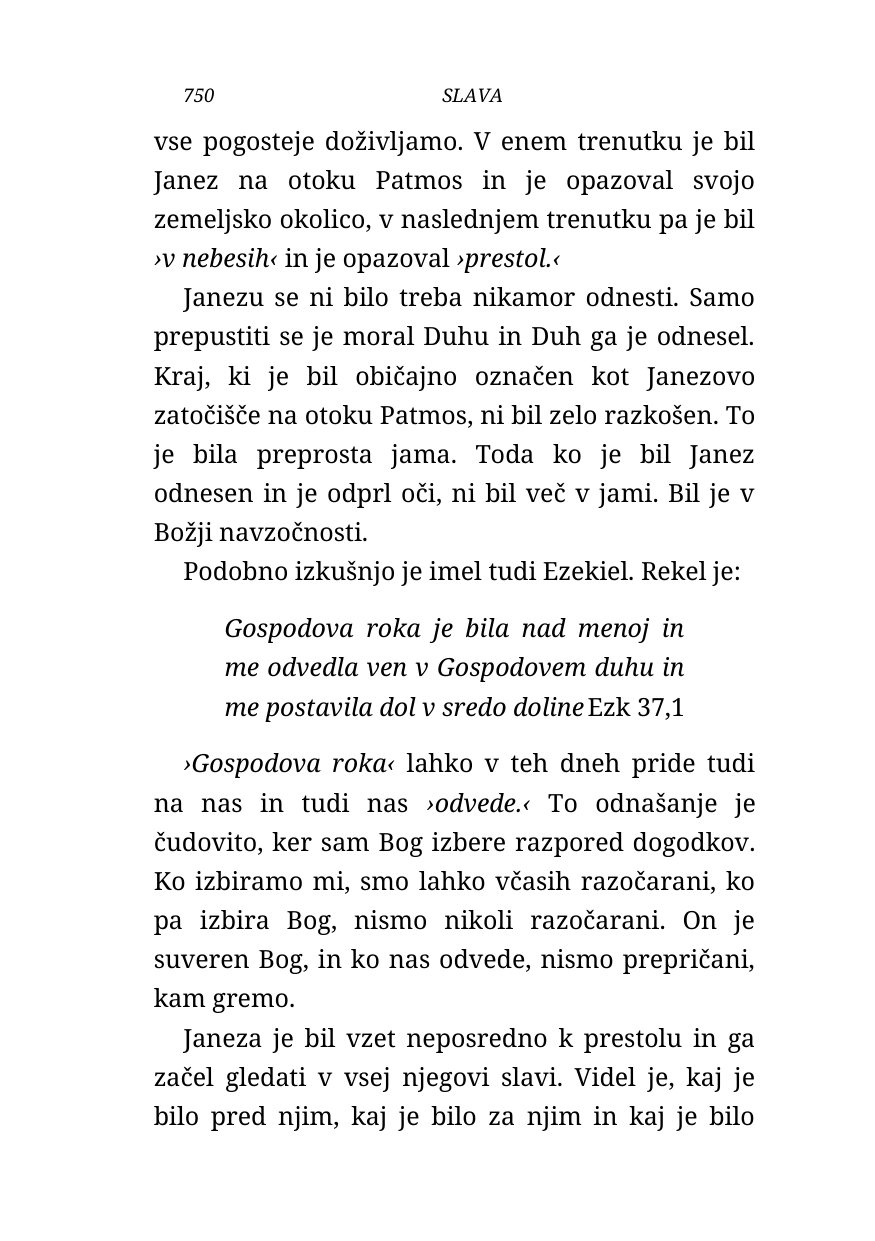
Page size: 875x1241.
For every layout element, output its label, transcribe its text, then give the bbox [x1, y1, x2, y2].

text Janeza je bil vzet neposredno k prestolu in ga začel gledati v vsej njegovi slavi. Videl je, kaj je bilo pred njim, kaj je bilo za njim in kaj je bilo [153, 1020, 756, 1133]
text ›Gospodova roka‹ lahko v teh dneh pride tudi na nas in tudi nas ›odvede.‹ To odnašanje je čudovito, ker sam Bog izbere razpored dogodkov. Ko izbiramo mi, smo lahko včasih razočarani, ko pa izbira Bog, nismo nikoli razočarani. On je suveren Bog, in ko nas odvede, nismo prepričani, kam gremo. [153, 746, 756, 1015]
text Gospodova roka je bila nad menoj in me odvedla ven v Gospodovem duhu in me postavila dol v sredo doline Ezk 37,1 [224, 611, 685, 723]
text Podobno izkušnjo je imel tudi Ezekiel. Rekel je: [153, 554, 756, 588]
text vse pogosteje doživljamo. V enem trenutku je bil Janez na otoku Patmos in je opazoval svojo zemeljsko okolico, v naslednjem trenutku pa je bil ›v nebesih‹ in je opazoval ›prestol.‹ [153, 123, 756, 275]
text Janezu se ni bilo treba nikamor odnesti. Samo prepustiti se je moral Duhu in Duh ga je odnesel. Kraj, ki je bil običajno označen kot Janezovo zatočišče na otoku Patmos, ni bil zelo razkošen. To je bila preprosta jama. Toda ko je bil Janez odnesen in je odprl oči, ni bil več v jami. Bil je v Božji navzočnosti. [153, 280, 756, 549]
